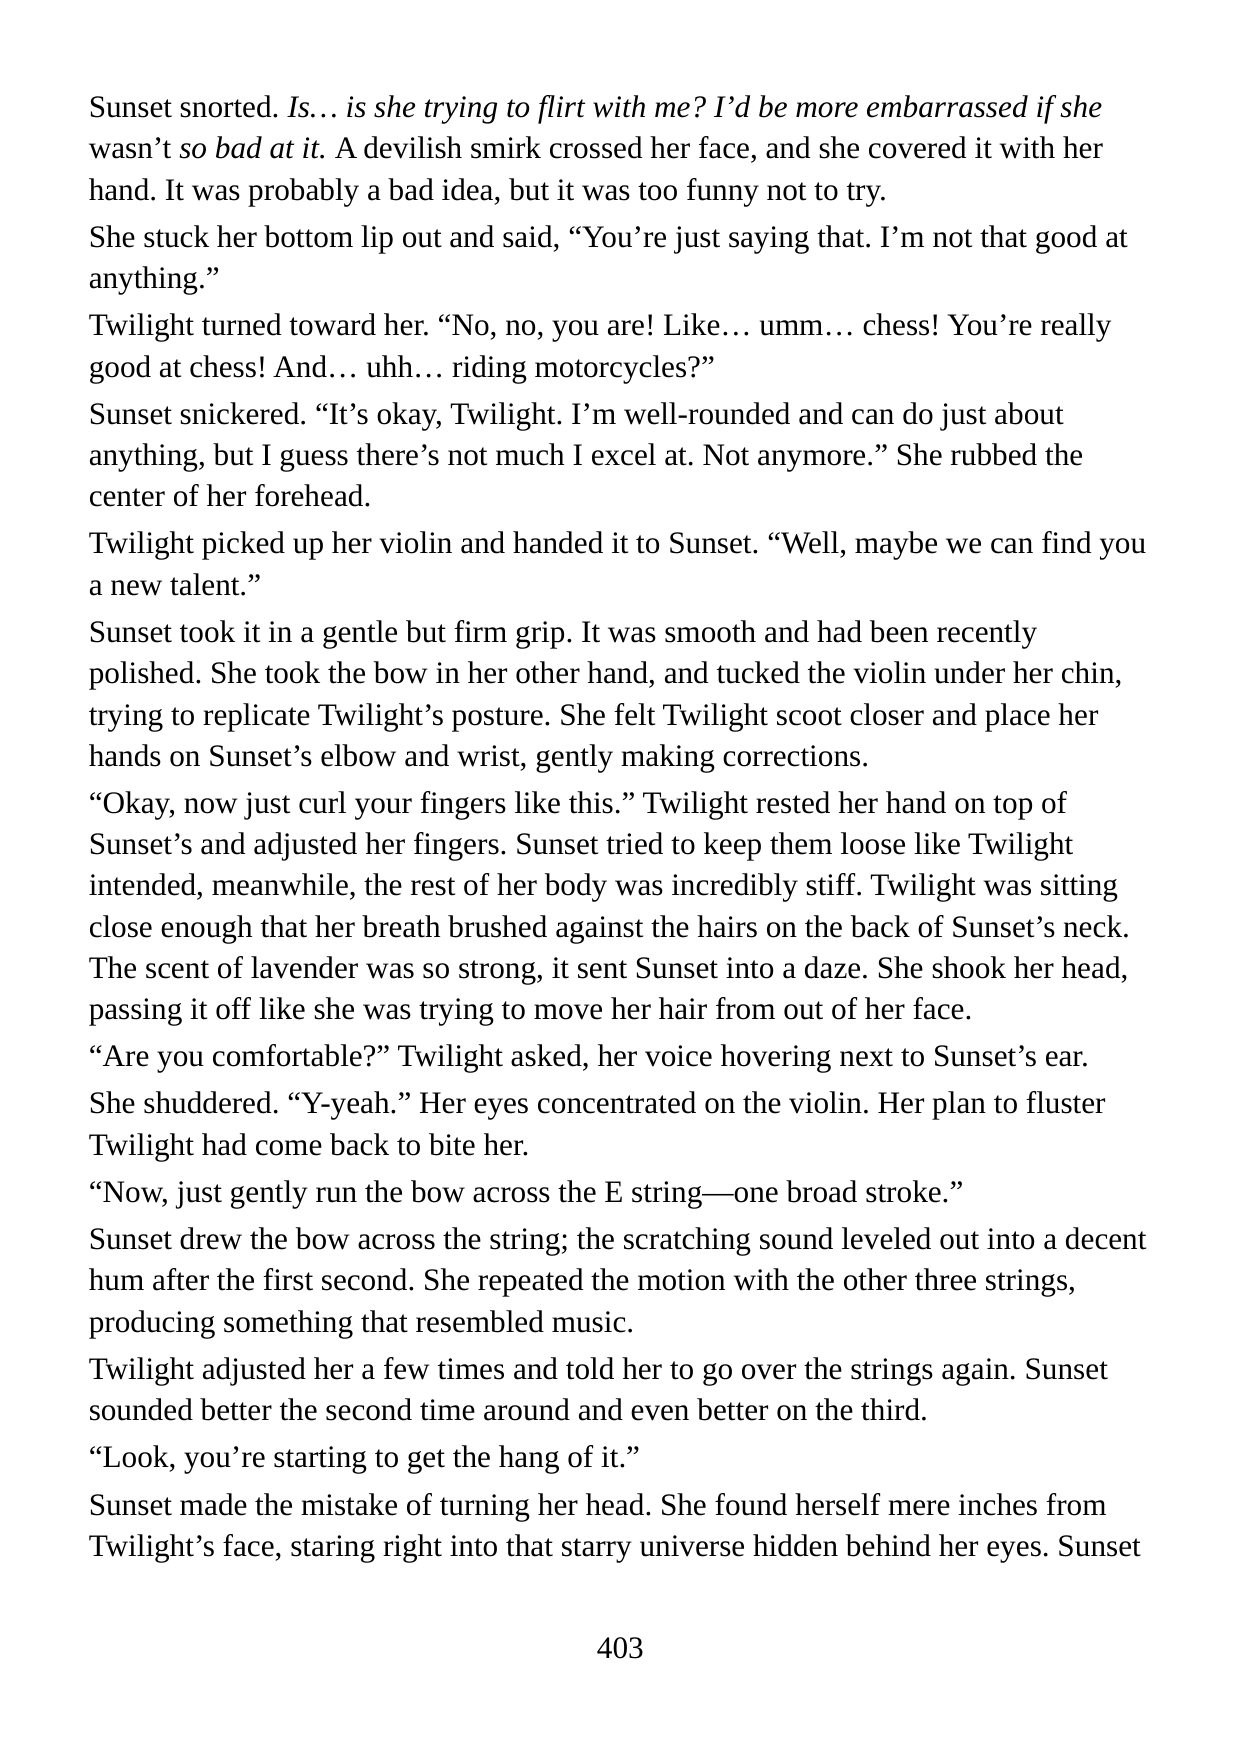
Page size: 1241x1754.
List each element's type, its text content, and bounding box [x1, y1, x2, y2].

text Sunset made the mistake of turning her head. She found herself mere inches from Twilight’s face, staring right into that starry universe hidden behind her eyes. Sunset [88, 1486, 1152, 1563]
text Sunset snorted. Is… is she trying to flirt with me? I’d be more embarrassed if she wasn’t so bad at it. A devilish smirk crossed her face, and she covered it with her hand. It was probably a bad idea, but it was too funny not to try. [88, 88, 1152, 207]
text She stuck her bottom lip out and said, “You’re just saying that. I’m not that good at anything.” [88, 218, 1152, 295]
text Sunset drew the bow across the string; the scratching sound leveled out into a decent hum after the first second. She repeated the motion with the other three strings, producing something that resembled music. [88, 1220, 1152, 1339]
text Twilight turned toward her. “No, no, you are! Like… umm… chess! You’re really good at chess! And… uhh… riding motorcycles?” [88, 307, 1152, 384]
text Twilight picked up her violin and handed it to Sunset. “Well, maybe we can find you a new talent.” [88, 525, 1152, 602]
text Sunset snickered. “It’s okay, Twilight. I’m well-rounded and can do just about anything, but I guess there’s not much I excel at. Not anymore.” She rubbed the center of her forehead. [88, 395, 1152, 513]
text “Okay, now just curl your fingers like this.” Twilight rested her hand on top of Sunset’s and adjusted her fingers. Sunset tried to keep them loose like Twilight intended, meanwhile, the rest of her body was incredibly stiff. Twilight was sitting close enough that her breath brushed against the hairs on the back of Sunset’s neck. The scent of lavender was so strong, it sent Sunset into a daze. She shook her head, passing it off like she was trying to move her hair from out of her face. [88, 784, 1152, 1026]
text “Are you comfortable?” Twilight asked, her voice hovering next to Sunset’s ear. [88, 1038, 1152, 1073]
text Twilight adjusted her a few times and told her to go over the strings again. Sunset sounded better the second time around and even better on the third. [88, 1350, 1152, 1427]
text Sunset took it in a gentle but firm grip. It was smooth and had been recently polished. She took the bow in her other hand, and tucked the violin under her chin, trying to replicate Twilight’s posture. She felt Twilight scoot closer and place her hands on Sunset’s elbow and wrist, gently making corrections. [88, 613, 1152, 773]
text She shuddered. “Y-yeah.” Her eyes concentrated on the violin. Her plan to fluster Twilight had come back to bite her. [88, 1085, 1152, 1162]
text “Now, just gently run the bow across the E string—one broad stroke.” [88, 1173, 1152, 1209]
text “Look, you’re starting to get the hang of it.” [88, 1438, 1152, 1474]
